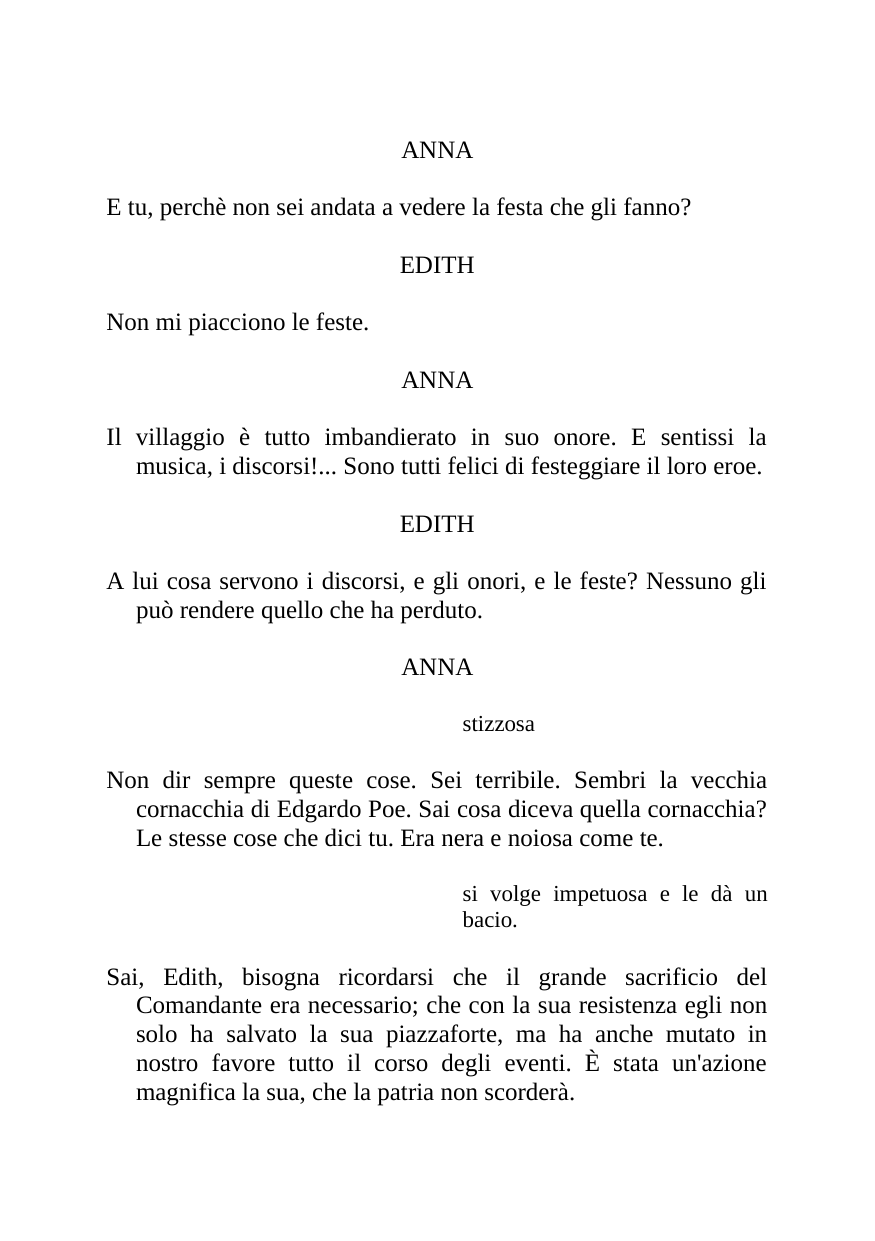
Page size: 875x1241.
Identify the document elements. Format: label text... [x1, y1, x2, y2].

text Non dir sempre queste cose. Sei terribile. Sembri la vecchia cornacchia di Edgardo Poe. Sai cosa diceva quella cornacchia? Le stesse cose che dici tu. Era nera e noiosa come te. [106, 765, 768, 851]
text EDITH [106, 509, 768, 537]
text Sai, Edith, bisogna ricordarsi che il grande sacrificio del Comandante era necessario; che con la sua resistenza egli non solo ha salvato la sua piazzaforte, ma ha anche mutato in nostro favore tutto il corso degli eventi. È stata un'azione magnifica la sua, che la patria non scorderà. [106, 962, 768, 1105]
text E tu, perchè non sei andata a vedere la festa che gli fanno? [106, 192, 768, 221]
text ANNA [106, 652, 768, 681]
text Il villaggio è tutto imbandierato in suo onore. E sentissi la musica, i discorsi!... Sono tutti felici di festeggiare il loro eroe. [106, 422, 768, 480]
text EDITH [106, 250, 768, 279]
text A lui cosa servono i discorsi, e gli onori, e le feste? Nessuno gli può rendere quello che ha perduto. [106, 566, 768, 624]
text ANNA [106, 365, 768, 394]
text stizzosa [462, 710, 768, 736]
text ANNA [106, 135, 768, 164]
text Non mi piacciono le feste. [106, 307, 768, 336]
text si volge impetuosa e le dà un bacio. [462, 880, 768, 933]
